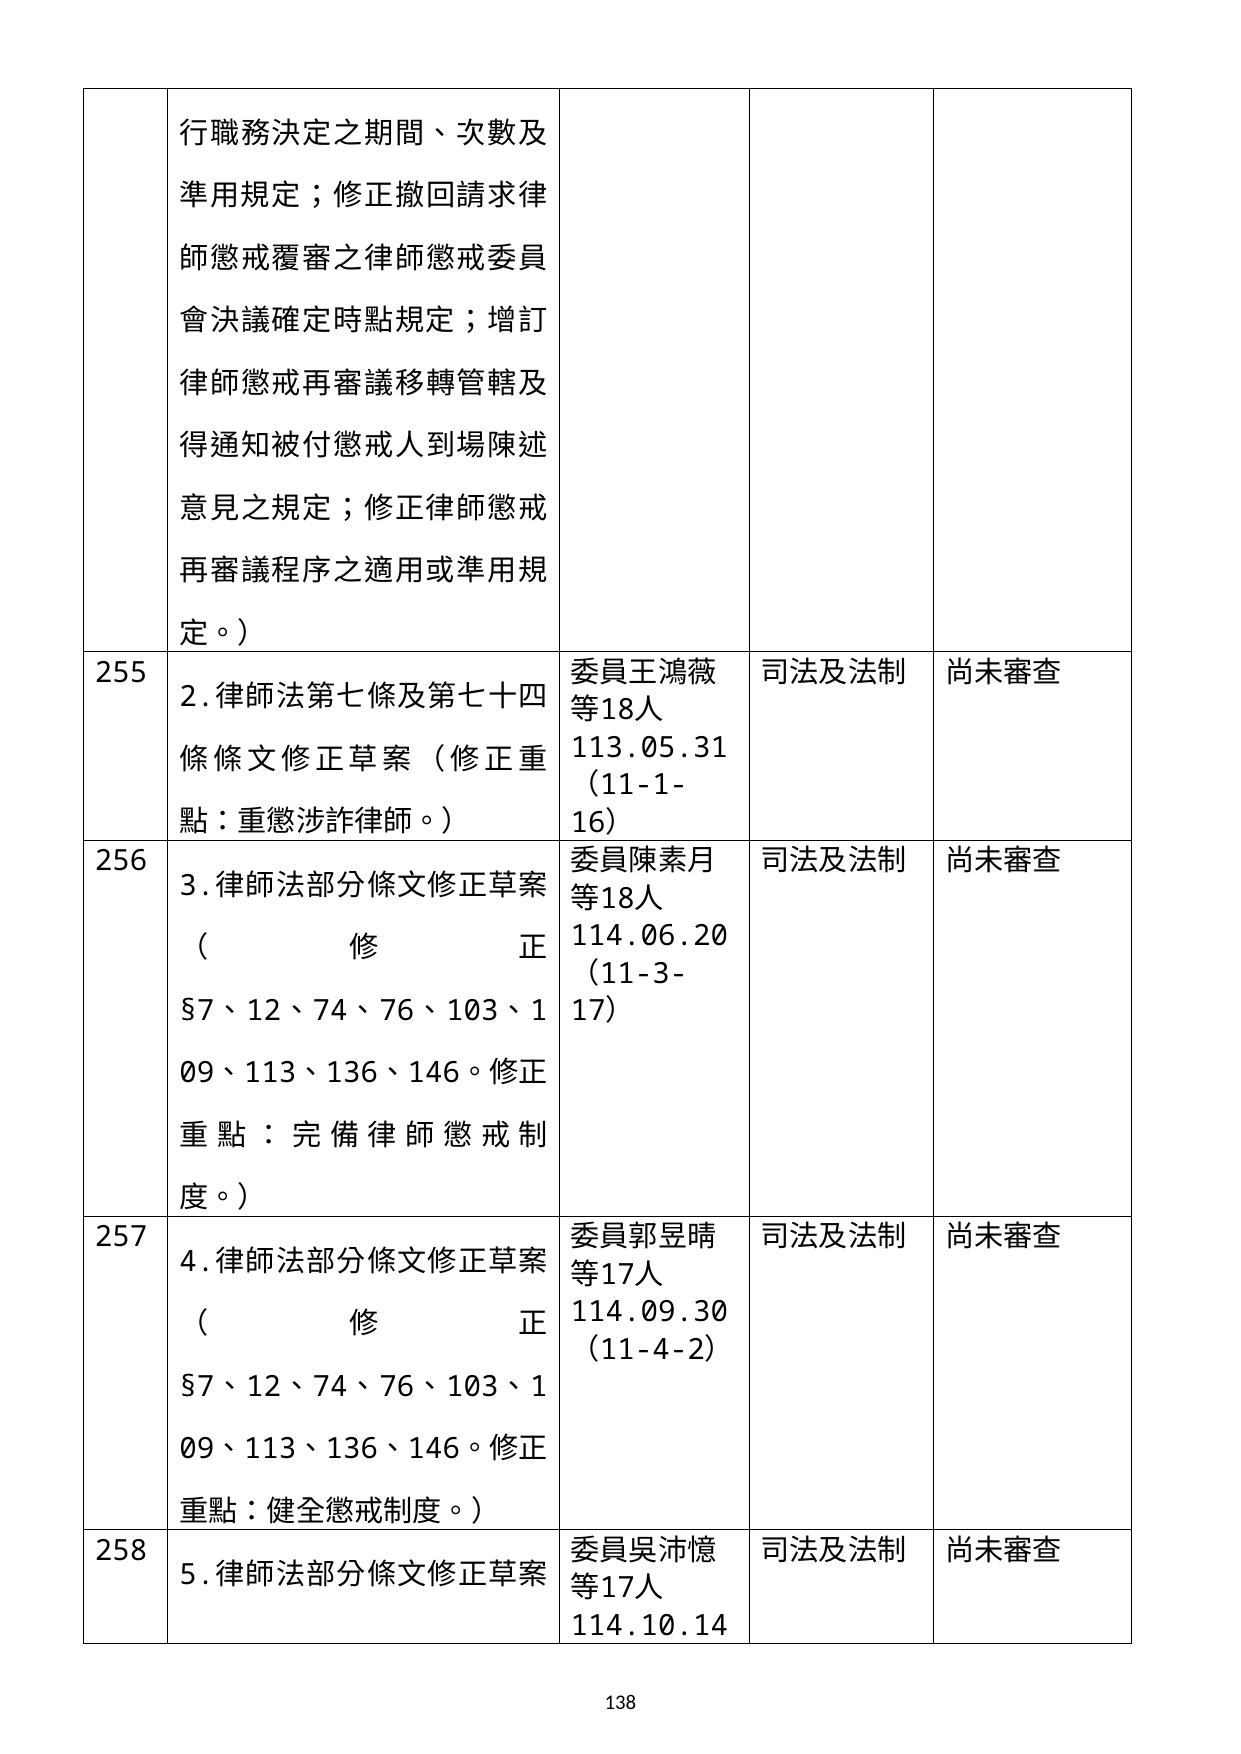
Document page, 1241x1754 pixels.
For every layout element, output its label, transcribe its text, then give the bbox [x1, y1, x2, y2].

table_cell 258 [84, 1530, 167, 1643]
table_cell 256 [84, 841, 167, 1216]
table_cell 司法及法制 [750, 1530, 933, 1643]
table_cell 2.律師法第七條及第七十四條條文修正草案（修正重點：重懲涉詐律師。） [168, 652, 559, 840]
table_cell [84, 89, 167, 651]
table_cell 257 [84, 1217, 167, 1529]
table_cell 尚未審查 [934, 1530, 1131, 1643]
table_cell 尚未審查 [934, 841, 1131, 1216]
table_cell 尚未審查 [934, 652, 1131, 840]
table_cell [560, 89, 749, 651]
table_cell 司法及法制 [750, 1217, 933, 1529]
table_cell 5.律師法部分條文修正草案 [168, 1530, 559, 1643]
table_cell 行職務決定之期間、次數及準用規定；修正撤回請求律師懲戒覆審之律師懲戒委員會決議確定時點規定；增訂律師懲戒再審議移轉管轄及得通知被付懲戒人到場陳述意見之規定；修正律師懲戒再審議程序之適用或準用規定。） [168, 89, 559, 651]
table_cell 委員陳素月 等18人 114.06.20 （11-3-17） [560, 841, 749, 1216]
table_cell 司法及法制 [750, 652, 933, 840]
table_cell 司法及法制 [750, 841, 933, 1216]
table_cell 4.律師法部分條文修正草案（修正§7、12、74、76、103、109、113、136、146。修正重點：健全懲戒制度。） [168, 1217, 559, 1529]
table_cell 255 [84, 652, 167, 840]
table_cell [934, 89, 1131, 651]
table_cell 尚未審查 [934, 1217, 1131, 1529]
table_cell 3.律師法部分條文修正草案（修正§7、12、74、76、103、109、113、136、146。修正重點：完備律師懲戒制度。） [168, 841, 559, 1216]
table_cell [750, 89, 933, 651]
table_cell 委員吳沛憶 等17人 114.10.14 [560, 1530, 749, 1643]
table_cell 委員郭昱晴 等17人 114.09.30 （11-4-2） [560, 1217, 749, 1529]
table_cell 委員王鴻薇 等18人 113.05.31 （11-1-16） [560, 652, 749, 840]
